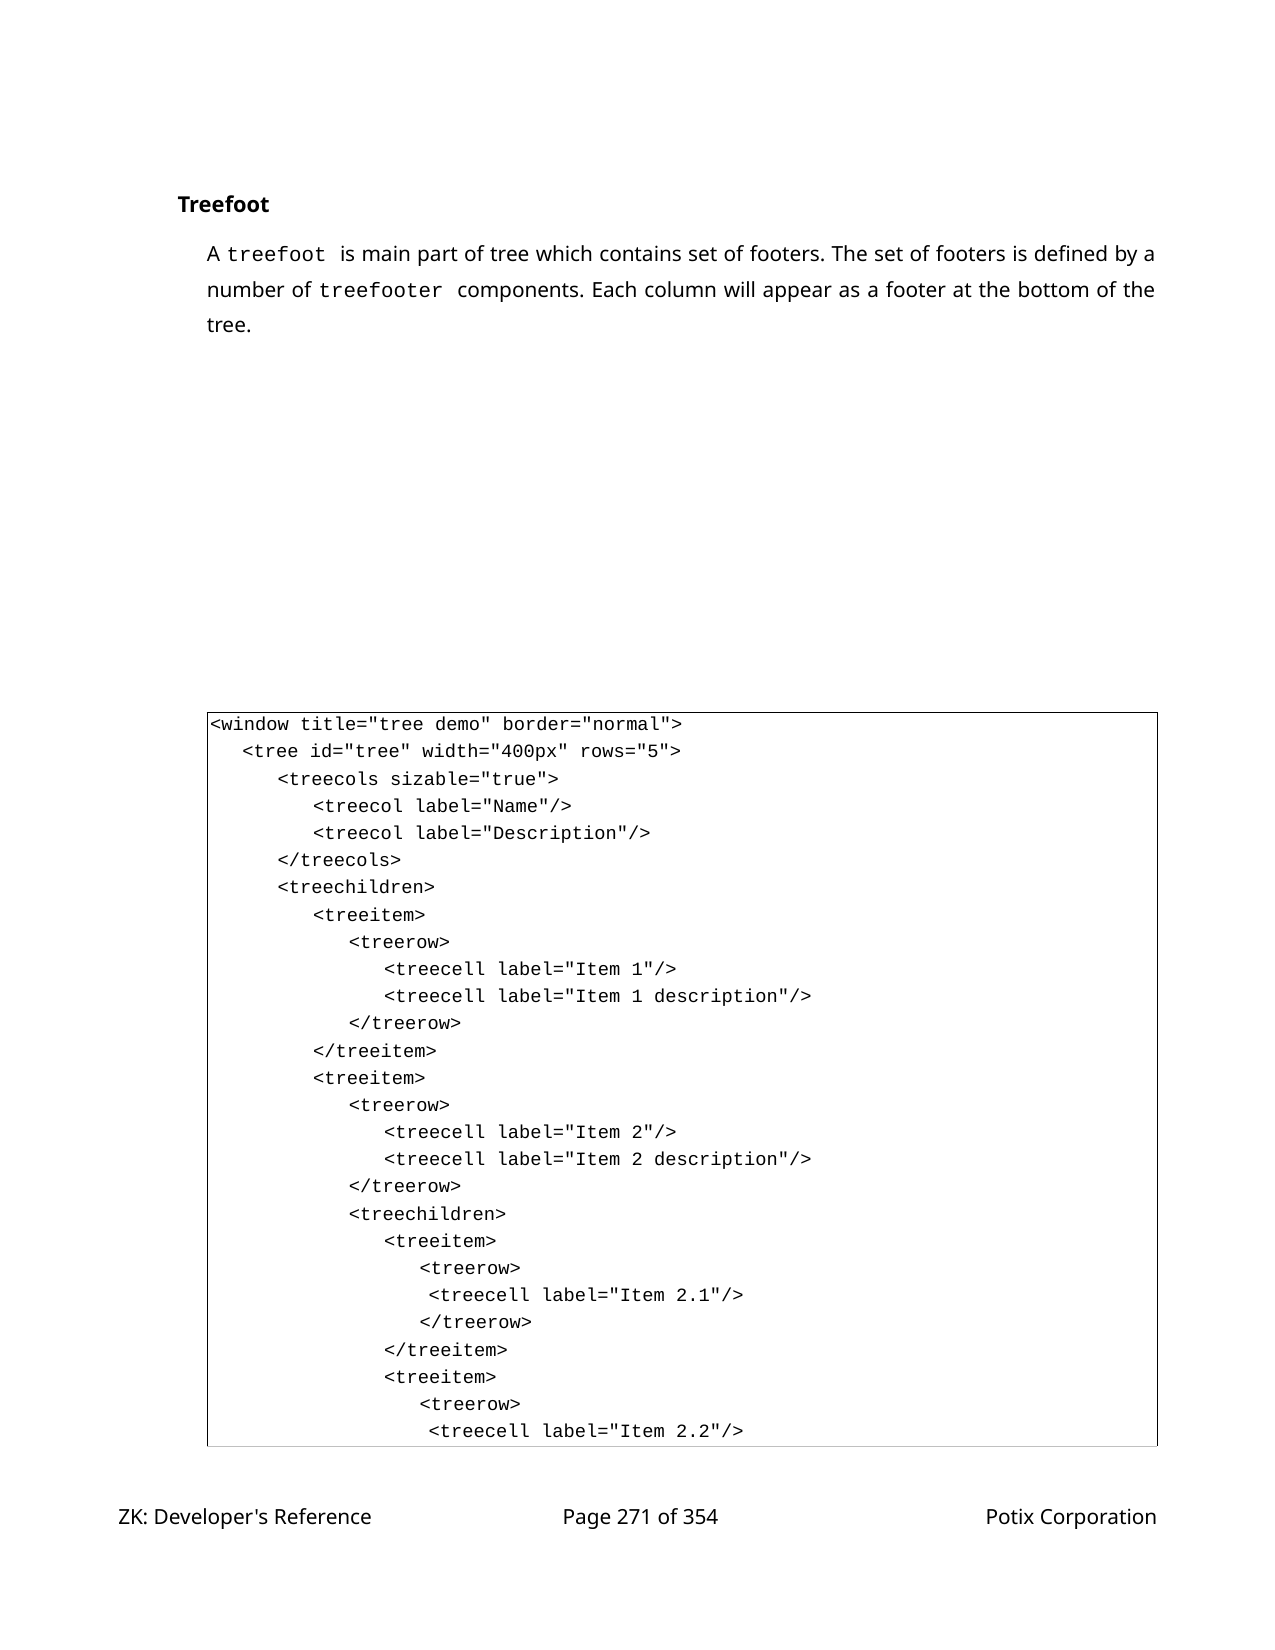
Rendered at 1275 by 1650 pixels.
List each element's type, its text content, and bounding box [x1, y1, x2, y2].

text <treerow> [208, 1093, 1157, 1117]
text </treeitem> [208, 1337, 1157, 1362]
text <tree id="tree" width="400px" rows="5"> [208, 739, 1157, 764]
text <treerow> [208, 1256, 1157, 1280]
text <treeitem> [208, 1365, 1157, 1389]
text <treeitem> [208, 1229, 1157, 1253]
text </treerow> [208, 1011, 1157, 1036]
text <treechildren> [208, 875, 1157, 899]
text <treecol label="Name"/> [208, 794, 1157, 818]
text <treecell label="Item 1"/> [208, 957, 1157, 981]
text <treecol label="Description"/> [208, 821, 1157, 845]
text <window title="tree demo" border="normal"> [208, 713, 1157, 736]
text <treeitem> [208, 902, 1157, 927]
text <treeitem> [208, 1066, 1157, 1090]
text </treerow> [208, 1174, 1157, 1199]
text </treerow> [208, 1310, 1157, 1334]
subtitle Treefoot [177, 189, 1157, 219]
text </treecols> [208, 848, 1157, 872]
text <treerow> [208, 930, 1157, 954]
text <treecols sizable="true"> [208, 767, 1157, 791]
text <treecell label="Item 2"/> [208, 1120, 1157, 1144]
text <treechildren> [208, 1202, 1157, 1226]
text <treecell label="Item 1 description"/> [208, 984, 1157, 1008]
text <treecell label="Item 2.1"/> [208, 1283, 1157, 1307]
text <treecell label="Item 2.2"/> [208, 1419, 1157, 1446]
text A treefoot is main part of tree which contains set of footers. The set of footers is defined by a number of treefooter components. Each column will appear as a footer at the bottom of the tree. [207, 239, 1157, 339]
text <treecell label="Item 2 description"/> [208, 1147, 1157, 1171]
text </treeitem> [208, 1038, 1157, 1063]
text <treerow> [208, 1392, 1157, 1416]
